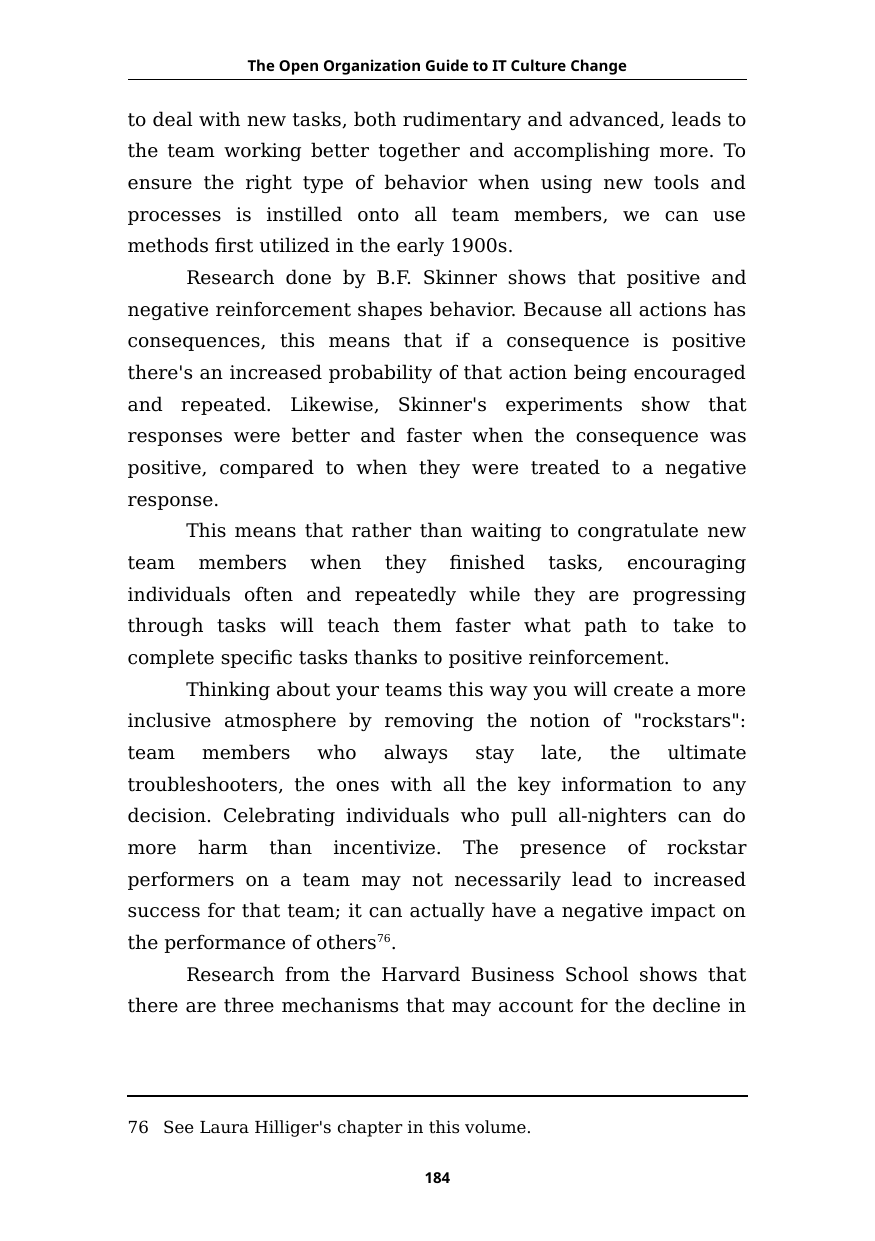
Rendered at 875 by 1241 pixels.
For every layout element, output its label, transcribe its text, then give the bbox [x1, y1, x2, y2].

text to deal with new tasks, both rudimentary and advanced, leads to the team working better together and accomplishing more. To ensure the right type of behavior when using new tools and processes is instilled onto all team members, we can use methods first utilized in the early 1900s. [127, 109, 747, 257]
text Research from the Harvard Business School shows that there are three mechanisms that may account for the decline in [127, 964, 747, 1017]
text Thinking about your teams this way you will create a more inclusive atmosphere by removing the notion of "rockstars": team members who always stay late, the ultimate troubleshooters, the ones with all the key information to any decision. Celebrating individuals who pull all-nighters can do more harm than incentivize. The presence of rockstar performers on a team may not necessarily lead to increased success for that team; it can actually have a negative impact on the performance of others. [127, 679, 747, 954]
text Research done by B.F. Skinner shows that positive and negative reinforcement shapes behavior. Because all actions has consequences, this means that if a consequence is positive there's an increased probability of that action being encouraged and repeated. Likewise, Skinner's experiments show that responses were better and faster when the consequence was positive, compared to when they were treated to a negative response. [127, 267, 747, 511]
text See Laura Hilliger's chapter in this volume. [127, 1118, 747, 1138]
text This means that rather than waiting to congratulate new team members when they finished tasks, encouraging individuals often and repeatedly while they are progressing through tasks will teach them faster what path to take to complete specific tasks thanks to positive reinforcement. [127, 520, 747, 669]
